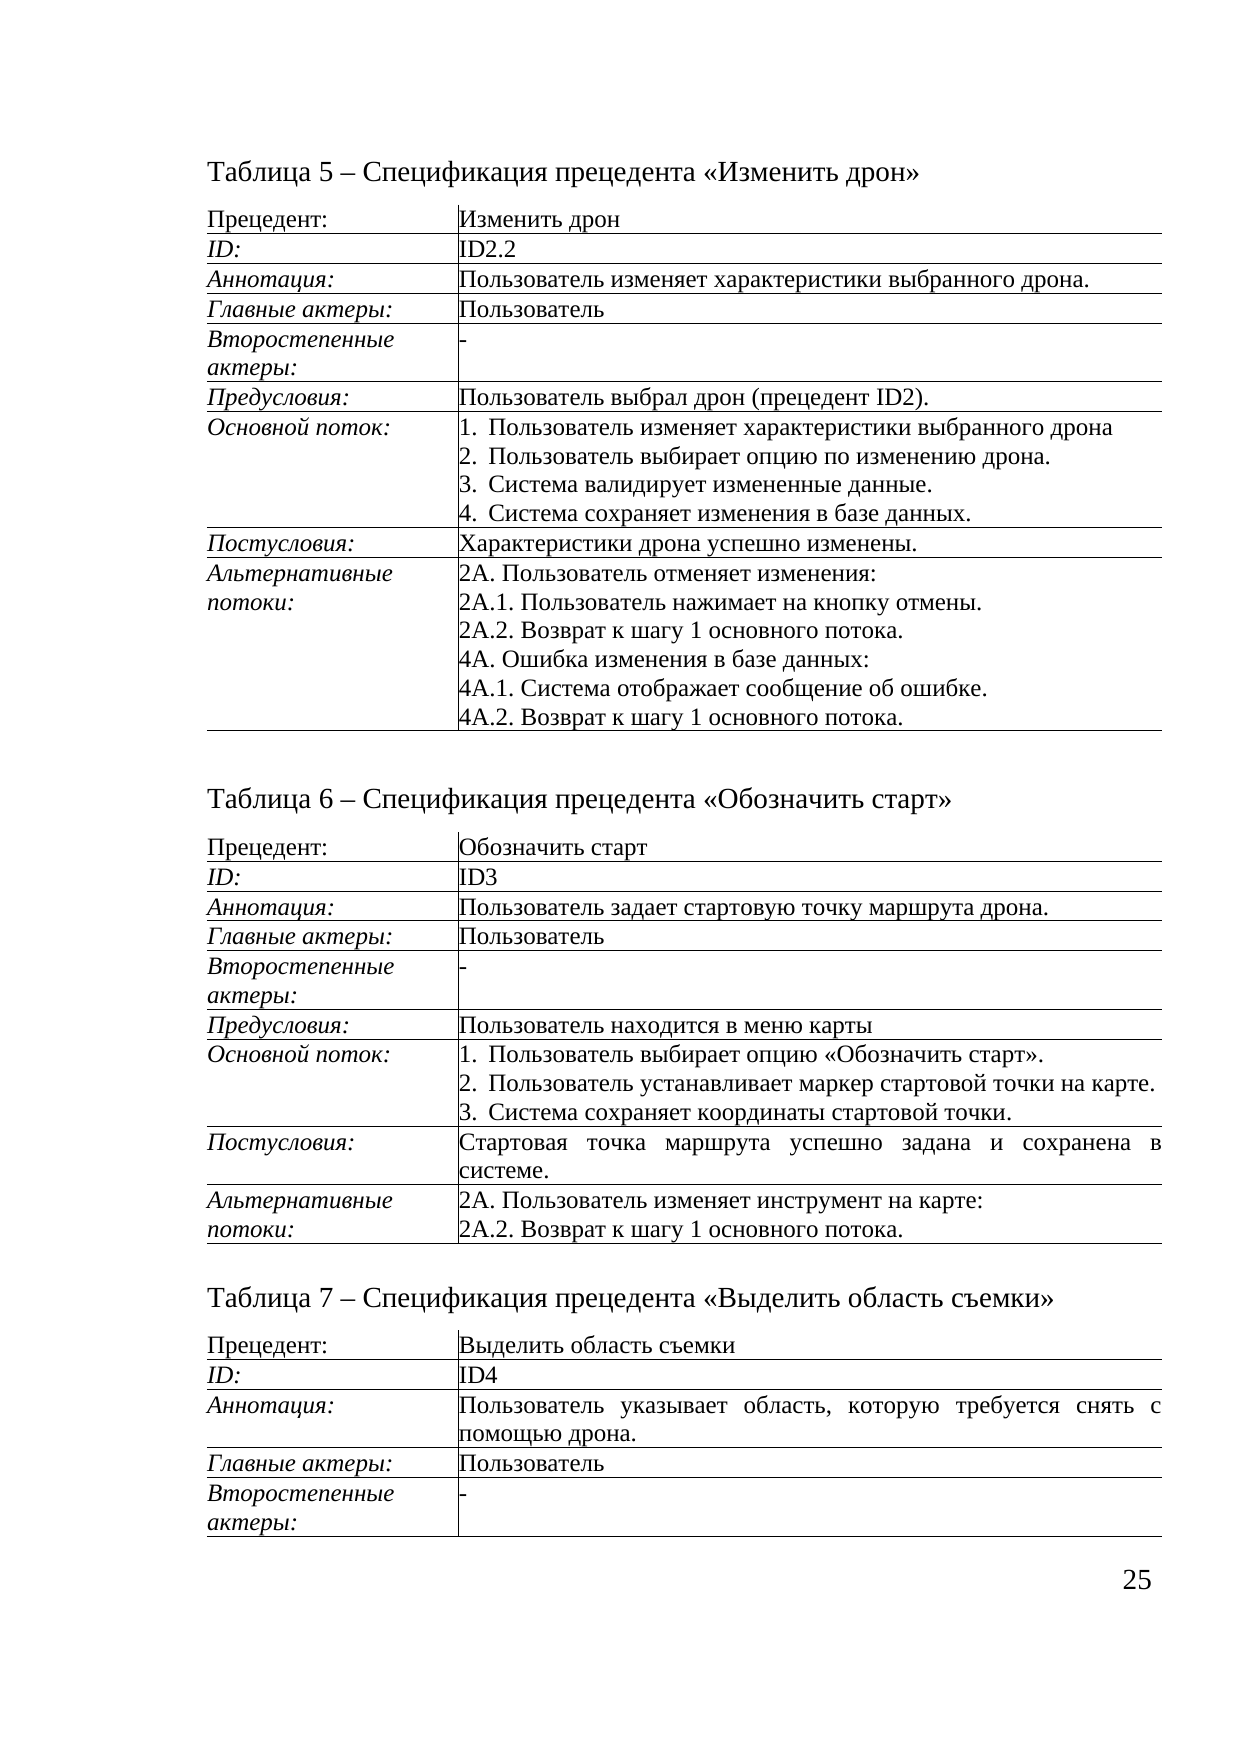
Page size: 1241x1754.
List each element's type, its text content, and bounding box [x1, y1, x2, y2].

table_cell Альтернативные потоки: [207, 558, 458, 730]
table_cell Постусловия: [207, 1127, 458, 1184]
table_cell Предусловия: [207, 1010, 458, 1038]
table_cell Основной поток: [207, 1040, 458, 1126]
table_header Прецедент: [207, 832, 458, 861]
table_cell Пользователь [459, 921, 1162, 950]
table_cell Второстепенные актеры: [207, 1478, 458, 1536]
text Таблица 6 – Спецификация прецедента «Обозначить старт» [207, 782, 1152, 815]
table_cell Пользователь выбирает опцию «Обозначить старт». Пользователь устанавливает маркер стартовой точки на карте. Система сохраняет координаты стартовой точки. [459, 1040, 1162, 1126]
table_cell Второстепенные актеры: [207, 324, 458, 381]
table_cell Главные актеры: [207, 1448, 458, 1477]
table_header Обозначить старт [459, 832, 1162, 861]
table_cell Стартовая точка маршрута успешно задана и сохранена в системе. [459, 1127, 1162, 1184]
table_cell ID: [207, 234, 458, 263]
table_cell 2А. Пользователь отменяет изменения: 2А.1. Пользователь нажимает на кнопку отмены. 2А.2. Возврат к шагу 1 основного потока. 4А. Ошибка изменения в базе данных: 4А.1. Система отображает сообщение об ошибке. 4А.2. Возврат к шагу 1 основного потока. [459, 558, 1162, 730]
table_cell Второстепенные актеры: [207, 951, 458, 1009]
table_cell Аннотация: [207, 892, 458, 920]
table_cell - [459, 951, 1162, 1009]
table_cell Аннотация: [207, 264, 458, 293]
table_header Прецедент: [207, 205, 458, 233]
table_cell - [459, 324, 1162, 381]
text Таблица 5 – Спецификация прецедента «Изменить дрон» [207, 154, 1152, 188]
text Таблица 7 – Спецификация прецедента «Выделить область съемки» [207, 1280, 1152, 1313]
table_cell Аннотация: [207, 1390, 458, 1447]
table_cell - [459, 1478, 1162, 1536]
table_cell Постусловия: [207, 528, 458, 557]
table_header Прецедент: [207, 1330, 458, 1359]
table_cell ID: [207, 1360, 458, 1389]
table_cell Главные актеры: [207, 294, 458, 323]
table_cell Пользователь задает стартовую точку маршрута дрона. [459, 892, 1162, 920]
table_cell ID: [207, 862, 458, 891]
table_cell Главные актеры: [207, 921, 458, 950]
table_header Изменить дрон [459, 205, 1162, 233]
table_cell Пользователь [459, 294, 1162, 323]
table_cell ID3 [459, 862, 1162, 891]
table_cell Пользователь выбрал дрон (прецедент ID2). [459, 382, 1162, 411]
table_header Выделить область съемки [459, 1330, 1162, 1359]
table_cell Пользователь указывает область, которую требуется снять с помощью дрона. [459, 1390, 1162, 1447]
table_cell Альтернативные потоки: [207, 1185, 458, 1243]
table_cell Пользователь [459, 1448, 1162, 1477]
table_cell Характеристики дрона успешно изменены. [459, 528, 1162, 557]
table_cell Основной поток: [207, 412, 458, 527]
table_cell ID4 [459, 1360, 1162, 1389]
table_cell Предусловия: [207, 382, 458, 411]
table_cell Пользователь изменяет характеристики выбранного дрона. [459, 264, 1162, 293]
table_cell ID2.2 [459, 234, 1162, 263]
table_cell Пользователь изменяет характеристики выбранного дрона Пользователь выбирает опцию по изменению дрона. Система валидирует измененные данные. Система сохраняет изменения в базе данных. [459, 412, 1162, 527]
table_cell 2А. Пользователь изменяет инструмент на карте: 2А.2. Возврат к шагу 1 основного потока. [459, 1185, 1162, 1243]
table_cell Пользователь находится в меню карты [459, 1010, 1162, 1038]
